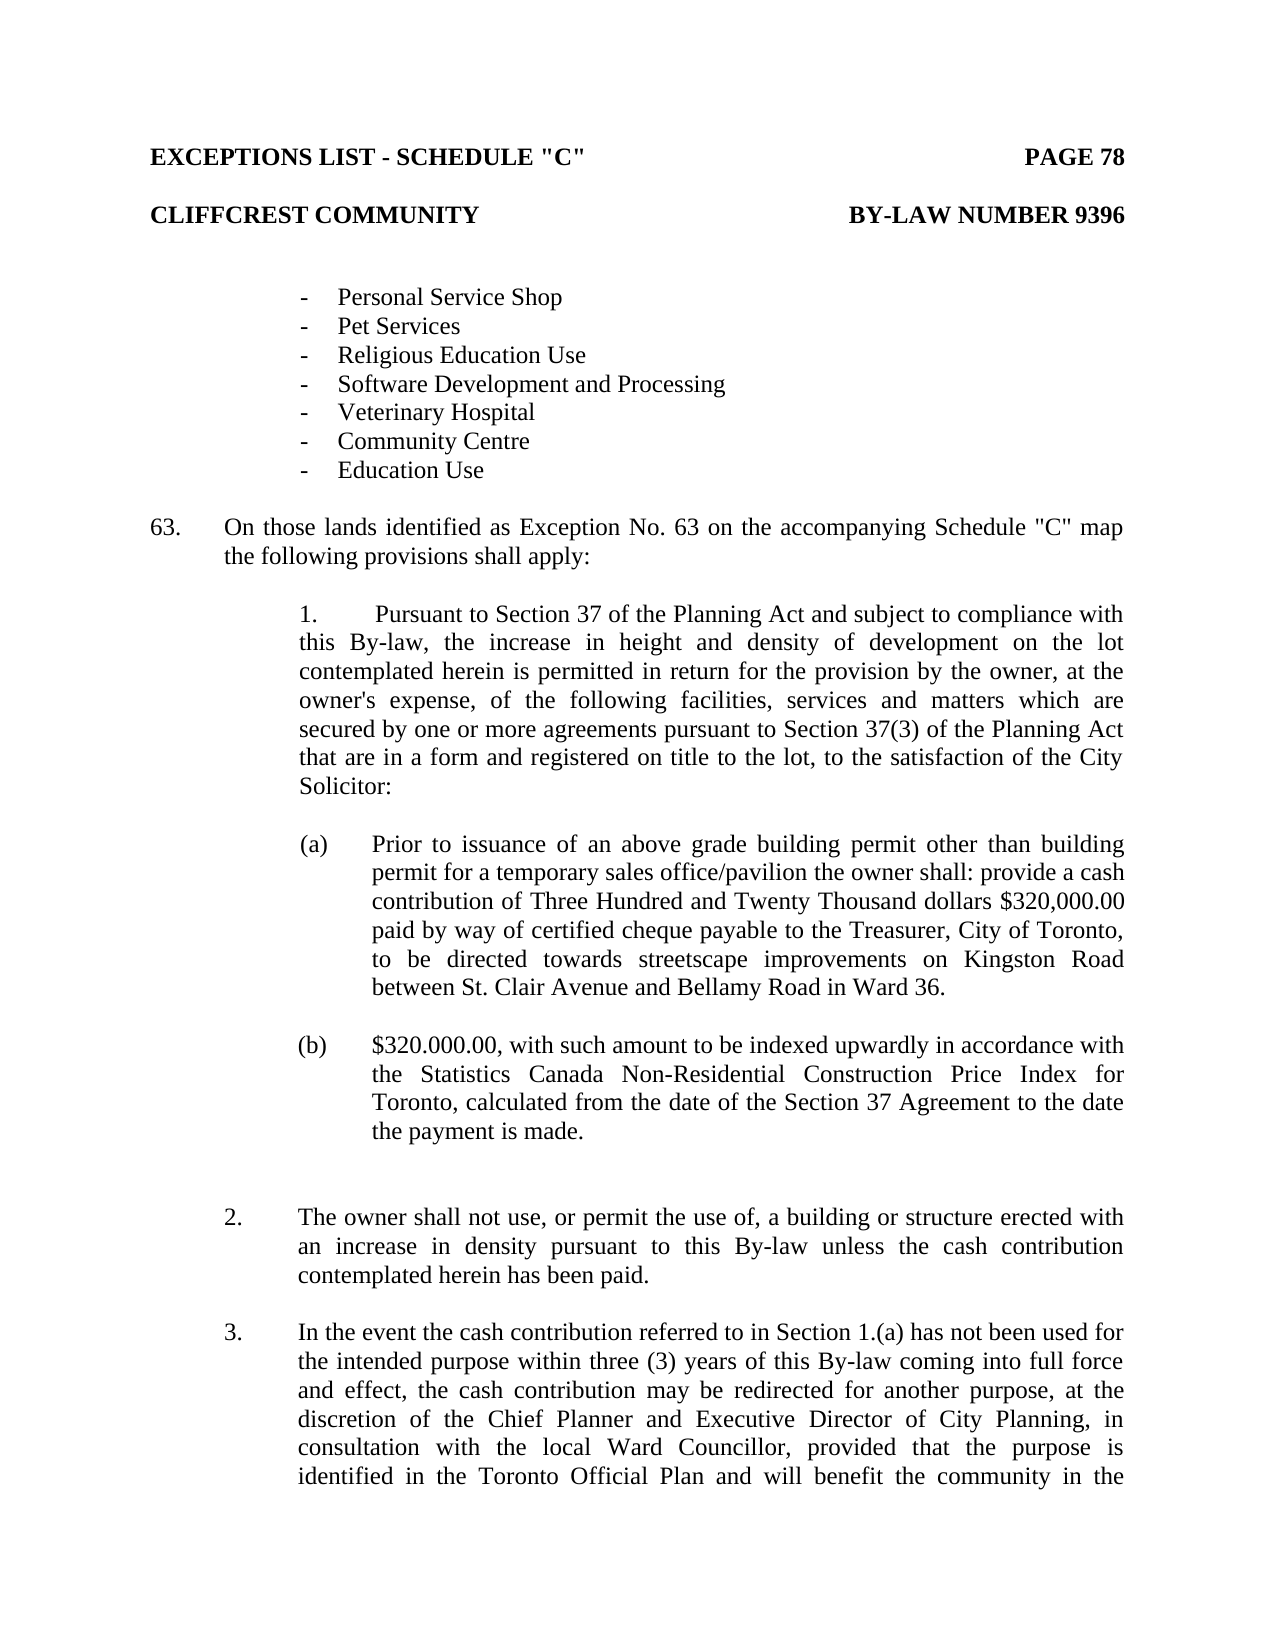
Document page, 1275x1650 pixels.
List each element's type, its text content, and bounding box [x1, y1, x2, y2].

list Software Development and Processing [300, 369, 1125, 397]
text 1. Pursuant to Section 37 of the Planning Act and subject to compliance with this By-law, the increase in height and density of development on the lot contemplated herein is permitted in return for the provision by the owner, at the owner's expense, of the following facilities, services and matters which are secured by one or more agreements pursuant to Section 37(3) of the Planning Act that are in a form and registered on title to the lot, to the satisfaction of the City Solicitor: [150, 599, 1125, 800]
list Religious Education Use [300, 340, 1125, 369]
text (a) Prior to issuance of an above grade building permit other than building permit for a temporary sales office/pavilion the owner shall: provide a cash contribution of Three Hundred and Twenty Thousand dollars $320,000.00 paid by way of certified cheque payable to the Treasurer, City of Toronto, to be directed towards streetscape improvements on Kingston Road between St. Clair Avenue and Bellamy Road in Ward 36. [221, 829, 1125, 1001]
text 63. On those lands identified as Exception No. 63 on the accompanying Schedule "C" map the following provisions shall apply: [150, 512, 1125, 570]
list Pet Services [300, 311, 1125, 340]
text (b) $320.000.00, with such amount to be indexed upwardly in accordance with the Statistics Canada Non-Residential Construction Price Index for Toronto, calculated from the date of the Section 37 Agreement to the date the payment is made. [298, 1030, 1125, 1145]
list Community Centre [300, 426, 1125, 455]
list Education Use [300, 455, 1125, 484]
list Personal Service Shop [300, 282, 1125, 311]
text 2. The owner shall not use, or permit the use of, a building or structure erected with an increase in density pursuant to this By-law unless the cash contribution contemplated herein has been paid. [224, 1202, 1125, 1289]
list Veterinary Hospital [300, 397, 1125, 426]
text 3. In the event the cash contribution referred to in Section 1.(a) has not been used for the intended purpose within three (3) years of this By-law coming into full force and effect, the cash contribution may be redirected for another purpose, at the discretion of the Chief Planner and Executive Director of City Planning, in consultation with the local Ward Councillor, provided that the purpose is identified in the Toronto Official Plan and will benefit the community in the [224, 1317, 1125, 1490]
